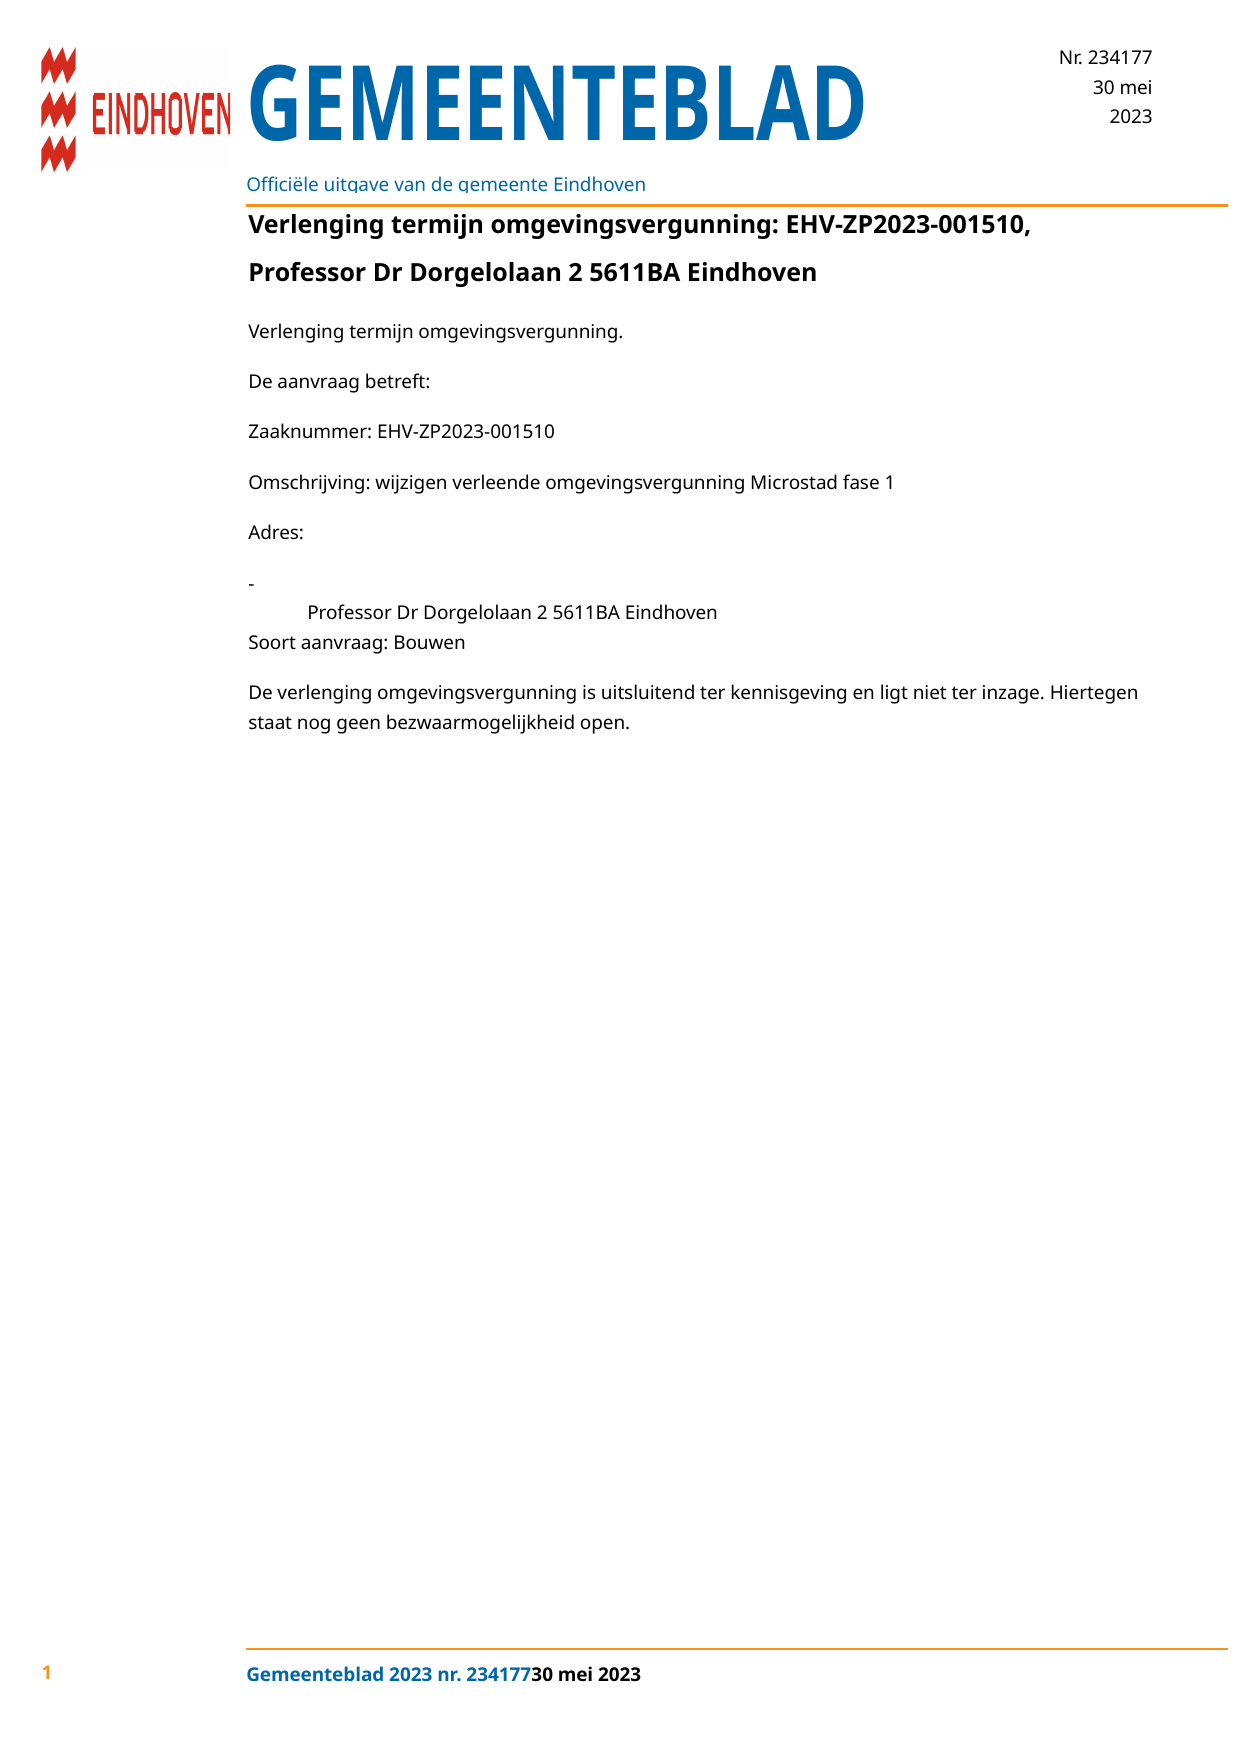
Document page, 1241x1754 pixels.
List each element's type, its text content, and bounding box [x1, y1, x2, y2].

list Professor Dr Dorgelolaan 2 5611BA Eindhoven [248, 599, 1152, 625]
text Verlenging termijn omgevingsvergunning. [248, 318, 1152, 344]
text Adres: [248, 519, 1152, 545]
text Omschrijving: wijzigen verleende omgevingsvergunning Microstad fase 1 [248, 469, 1152, 495]
picture [41, 47, 231, 172]
text Verlenging termijn omgevingsvergunning: EHV-ZP2023-001510, Professor Dr Dorgelolaan 2 5611BA Eindhoven [248, 207, 1152, 288]
text De aanvraag betreft: [248, 368, 1152, 394]
text Soort aanvraag: Bouwen [248, 629, 1152, 655]
text Zaaknummer: EHV-ZP2023-001510 [248, 419, 1152, 444]
text De verlenging omgevingsvergunning is uitsluitend ter kennisgeving en ligt niet ter inzage. Hiertegen staat nog geen bezwaarmogelijkheid open. [248, 679, 1152, 735]
